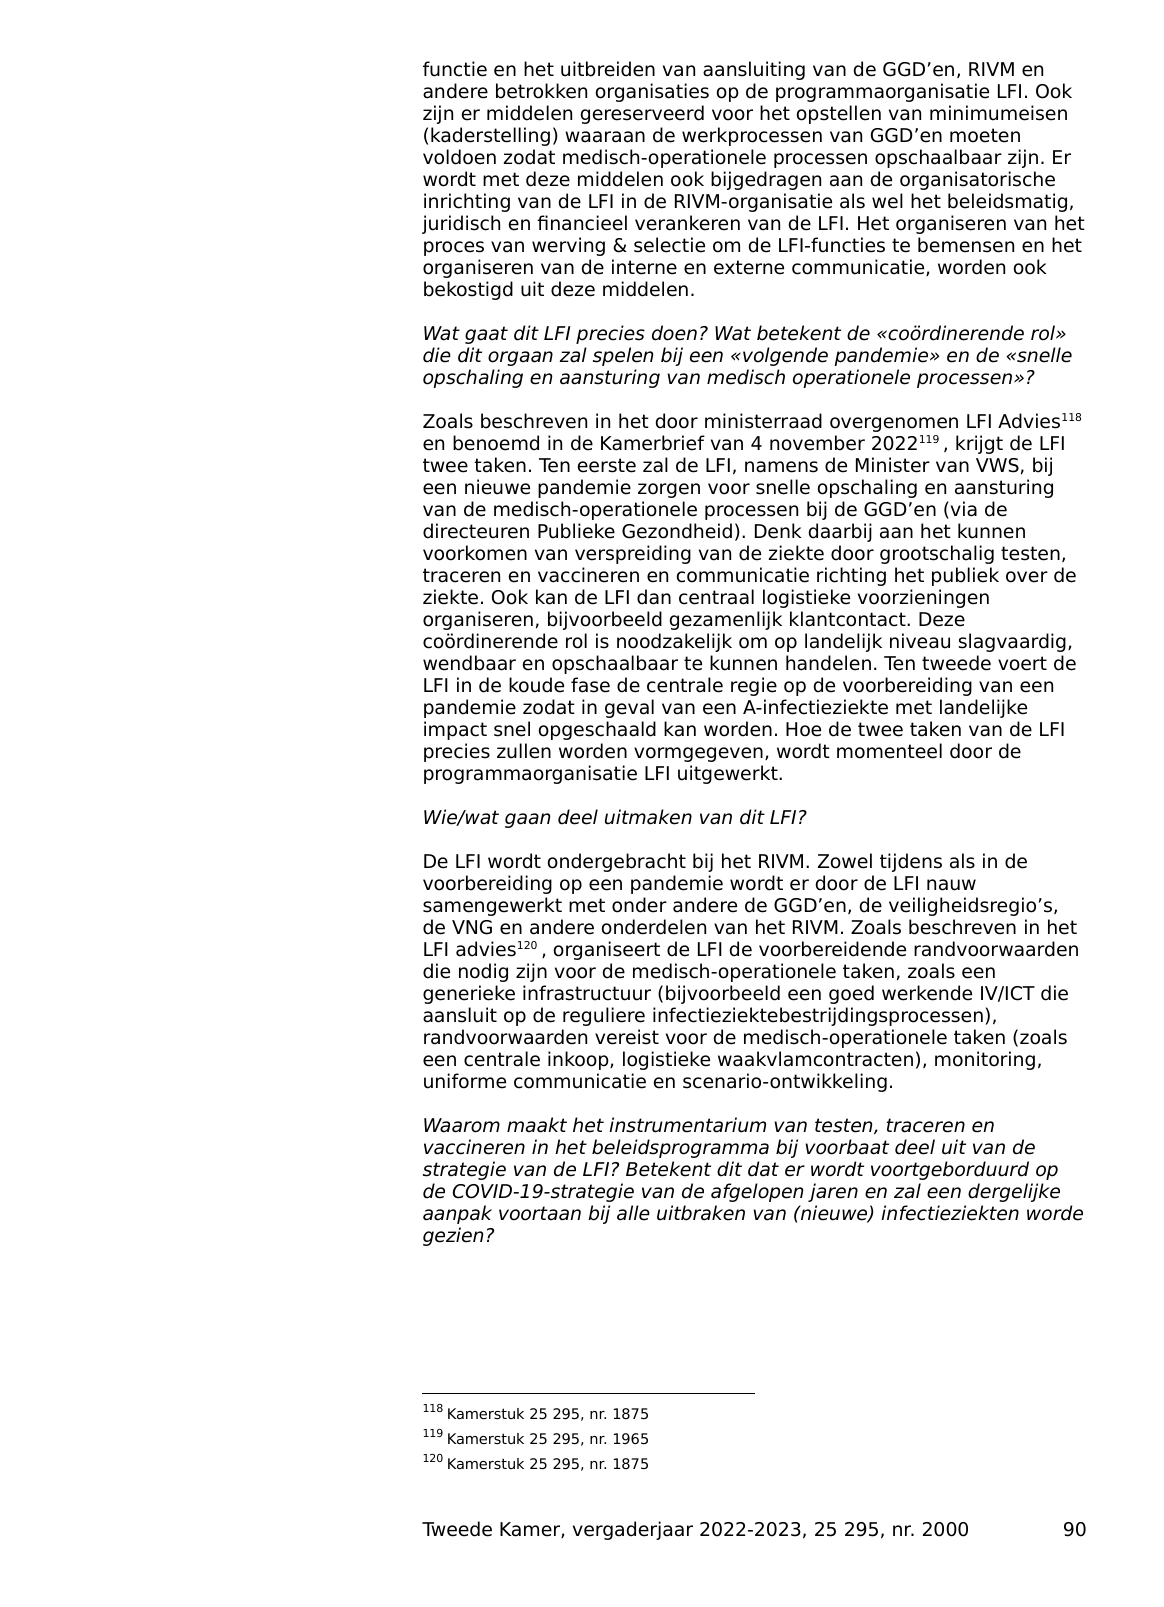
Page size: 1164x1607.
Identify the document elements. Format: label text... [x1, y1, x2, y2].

text Kamerstuk 25 295, nr. 1965 [422, 1427, 1087, 1449]
text Kamerstuk 25 295, nr. 1875 [422, 1452, 1087, 1474]
text De LFI wordt ondergebracht bij het RIVM. Zowel tijdens als in de voorbereiding op een pandemie wordt er door de LFI nauw samengewerkt met onder andere de GGD’en, de veiligheidsregio’s, de VNG en andere onderdelen van het RIVM. Zoals beschreven in het LFI advies, organiseert de LFI de voorbereidende randvoorwaarden die nodig zijn voor de medisch-operationele taken, zoals een generieke infrastructuur (bijvoorbeeld een goed werkende IV/ICT die aansluit op de reguliere infectieziektebestrijdingsprocessen), randvoorwaarden vereist voor de medisch-operationele taken (zoals een centrale inkoop, logistieke waakvlamcontracten), monitoring, uniforme communicatie en scenario-ontwikkeling. [422, 851, 1087, 1093]
text Wat gaat dit LFI precies doen? Wat betekent de «coördinerende rol» die dit orgaan zal spelen bij een «volgende pandemie» en de «snelle opschaling en aansturing van medisch operationele processen»? [422, 323, 1087, 389]
text functie en het uitbreiden van aansluiting van de GGD’en, RIVM en andere betrokken organisaties op de programmaorganisatie LFI. Ook zijn er middelen gereserveerd voor het opstellen van minimumeisen (kaderstelling) waaraan de werkprocessen van GGD’en moeten voldoen zodat medisch-operationele processen opschaalbaar zijn. Er wordt met deze middelen ook bijgedragen aan de organisatorische inrichting van de LFI in de RIVM-organisatie als wel het beleidsmatig, juridisch en financieel verankeren van de LFI. Het organiseren van het proces van werving & selectie om de LFI-functies te bemensen en het organiseren van de interne en externe communicatie, worden ook bekostigd uit deze middelen. [422, 59, 1087, 301]
text Wie/wat gaan deel uitmaken van dit LFI? [422, 807, 1087, 829]
text Kamerstuk 25 295, nr. 1875 [422, 1402, 1087, 1424]
text Waarom maakt het instrumentarium van testen, traceren en vaccineren in het beleidsprogramma bij voorbaat deel uit van de strategie van de LFI? Betekent dit dat er wordt voortgeborduurd op de COVID-19-strategie van de afgelopen jaren en zal een dergelijke aanpak voortaan bij alle uitbraken van (nieuwe) infectieziekten worde gezien? [422, 1115, 1087, 1247]
text Zoals beschreven in het door ministerraad overgenomen LFI Advies en benoemd in de Kamerbrief van 4 november 2022, krijgt de LFI twee taken. Ten eerste zal de LFI, namens de Minister van VWS, bij een nieuwe pandemie zorgen voor snelle opschaling en aansturing van de medisch-operationele processen bij de GGD’en (via de directeuren Publieke Gezondheid). Denk daarbij aan het kunnen voorkomen van verspreiding van de ziekte door grootschalig testen, traceren en vaccineren en communicatie richting het publiek over de ziekte. Ook kan de LFI dan centraal logistieke voorzieningen organiseren, bijvoorbeeld gezamenlijk klantcontact. Deze coördinerende rol is noodzakelijk om op landelijk niveau slagvaardig, wendbaar en opschaalbaar te kunnen handelen. Ten tweede voert de LFI in de koude fase de centrale regie op de voorbereiding van een pandemie zodat in geval van een A-infectieziekte met landelijke impact snel opgeschaald kan worden. Hoe de twee taken van de LFI precies zullen worden vormgegeven, wordt momenteel door de programmaorganisatie LFI uitgewerkt. [422, 411, 1087, 785]
